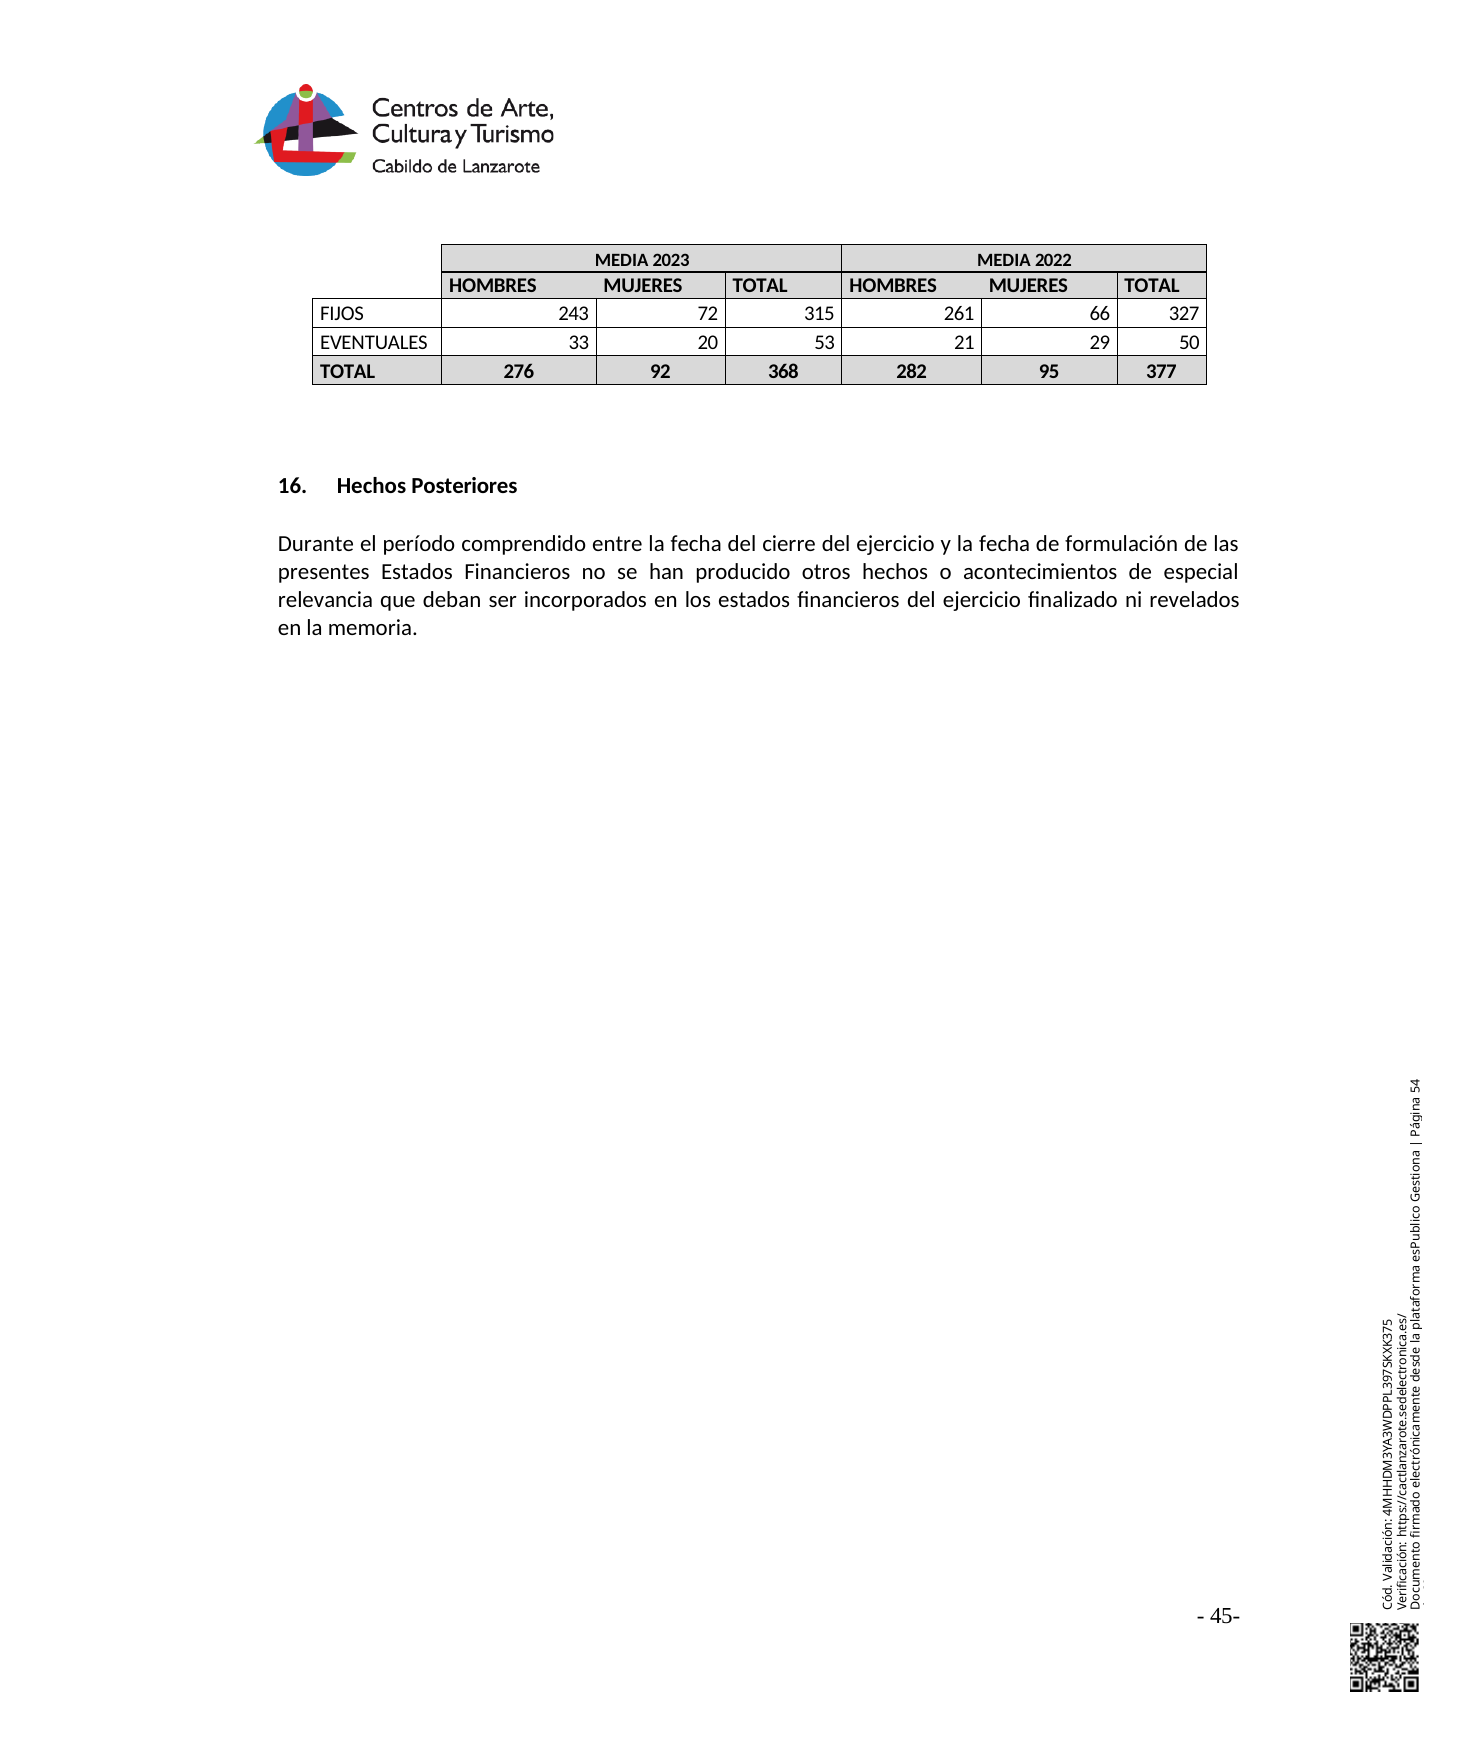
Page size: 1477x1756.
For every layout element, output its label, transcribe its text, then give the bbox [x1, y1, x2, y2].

picture [1350, 1623, 1419, 1692]
table_cell 21 [842, 328, 981, 355]
table_header [313, 244, 441, 298]
table_cell TOTAL [1118, 273, 1206, 298]
table_cell 243 [442, 299, 596, 327]
table_cell 276 [442, 356, 596, 384]
text Documento firmado electrónicamente desde la plataforma esPublico Gestiona | Página 54 de 60 [1408, 1077, 1424, 1613]
table_cell FIJOS [313, 299, 441, 327]
picture [253, 84, 554, 176]
table_cell 315 [726, 299, 841, 327]
table_cell 327 [1118, 299, 1206, 327]
table_cell HOMBRES MUJERES [442, 273, 725, 298]
table_cell 377 [1118, 356, 1206, 384]
table_cell 66 [982, 299, 1117, 327]
table_header MEDIA 2023 [442, 245, 841, 271]
table_cell 50 [1118, 328, 1206, 355]
table_cell EVENTUALES [313, 328, 441, 355]
table_header MEDIA 2022 [842, 245, 1206, 271]
table_cell 368 [726, 356, 841, 384]
table_cell 92 [597, 356, 725, 384]
table_cell HOMBRES MUJERES [842, 273, 1117, 298]
table_cell 72 [597, 299, 725, 327]
text Durante el período comprendido entre la fecha del cierre del ejercicio y la fecha de formulación de las presentes Estados Financieros no se han producido otros hechos o acontecimientos de especial relevancia que deban ser incorporados en los estados financieros del ejercicio finalizado ni revelados en la memoria. [278, 529, 1241, 641]
table_cell 29 [982, 328, 1117, 355]
table_cell TOTAL [726, 273, 841, 298]
table_cell 20 [597, 328, 725, 355]
table_cell 33 [442, 328, 596, 355]
table_cell 282 [842, 356, 981, 384]
text Verificación: https://cactlanzarote.sedelectronica.es/ [1395, 1077, 1408, 1613]
table_cell 261 [842, 299, 981, 327]
subtitle Hechos Posteriores [278, 472, 1432, 500]
text Cód. Validación: 4MHHDM3YA3WDPPL397SKXK375 [1380, 1077, 1394, 1613]
table_cell TOTAL [313, 356, 441, 384]
table_cell 95 [982, 356, 1117, 384]
table_cell 53 [726, 328, 841, 355]
